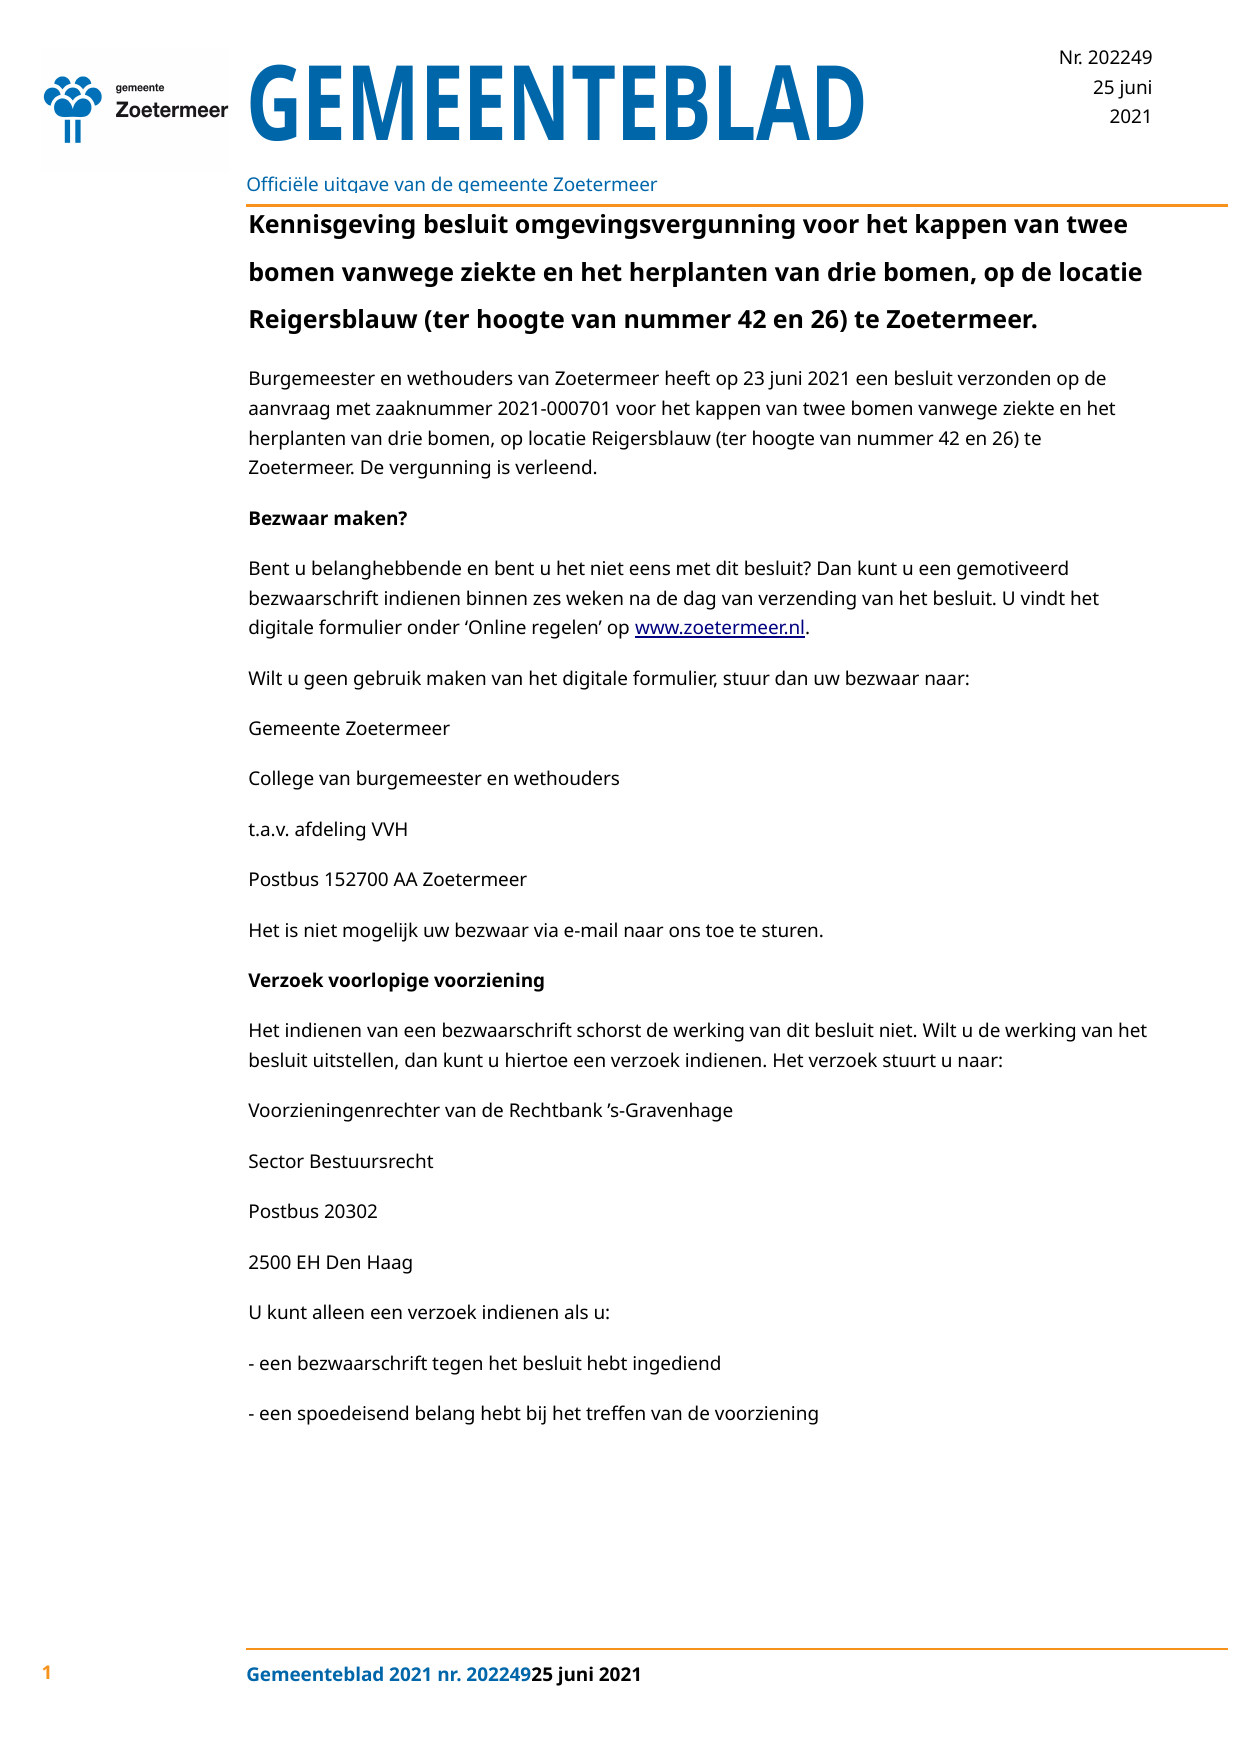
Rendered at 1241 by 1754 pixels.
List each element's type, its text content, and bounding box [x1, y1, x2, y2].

text Bent u belanghebbende en bent u het niet eens met dit besluit? Dan kunt u een gemotiveerd bezwaarschrift indienen binnen zes weken na de dag van verzending van het besluit. U vindt het digitale formulier onder ‘Online regelen’ op www.zoetermeer.nl. [248, 555, 1152, 640]
text Postbus 152700 AA Zoetermeer [248, 866, 1152, 892]
text Burgemeester en wethouders van Zoetermeer heeft op 23 juni 2021 een besluit verzonden op de aanvraag met zaaknummer 2021-000701 voor het kappen van twee bomen vanwege ziekte en het herplanten van drie bomen, op locatie Reigersblauw (ter hoogte van nummer 42 en 26) te Zoetermeer. De vergunning is verleend. [248, 366, 1152, 480]
text College van burgemeester en wethouders [248, 766, 1152, 791]
picture [41, 47, 231, 172]
text Kennisgeving besluit omgevingsvergunning voor het kappen van twee bomen vanwege ziekte en het herplanten van drie bomen, op de locatie Reigersblauw (ter hoogte van nummer 42 en 26) te Zoetermeer. [248, 207, 1152, 336]
text Sector Bestuursrecht [248, 1148, 1152, 1174]
text Gemeente Zoetermeer [248, 715, 1152, 741]
text Wilt u geen gebruik maken van het digitale formulier, stuur dan uw bezwaar naar: [248, 665, 1152, 690]
text Het is niet mogelijk uw bezwaar via e-mail naar ons toe te sturen. [248, 917, 1152, 942]
text Voorzieningenrechter van de Rechtbank ’s-Gravenhage [248, 1098, 1152, 1123]
text Bezwaar maken? [248, 505, 1152, 530]
text U kunt alleen een verzoek indienen als u: [248, 1299, 1152, 1325]
text Verzoek voorlopige voorziening [248, 967, 1152, 993]
text Postbus 20302 [248, 1198, 1152, 1224]
text - een spoedeisend belang hebt bij het treffen van de voorziening [248, 1400, 1152, 1426]
text Het indienen van een bezwaarschrift schorst de werking van dit besluit niet. Wilt u de werking van het besluit uitstellen, dan kunt u hiertoe een verzoek indienen. Het verzoek stuurt u naar: [248, 1018, 1152, 1073]
text - een bezwaarschrift tegen het besluit hebt ingediend [248, 1350, 1152, 1375]
text t.a.v. afdeling VVH [248, 816, 1152, 842]
text 2500 EH Den Haag [248, 1249, 1152, 1274]
